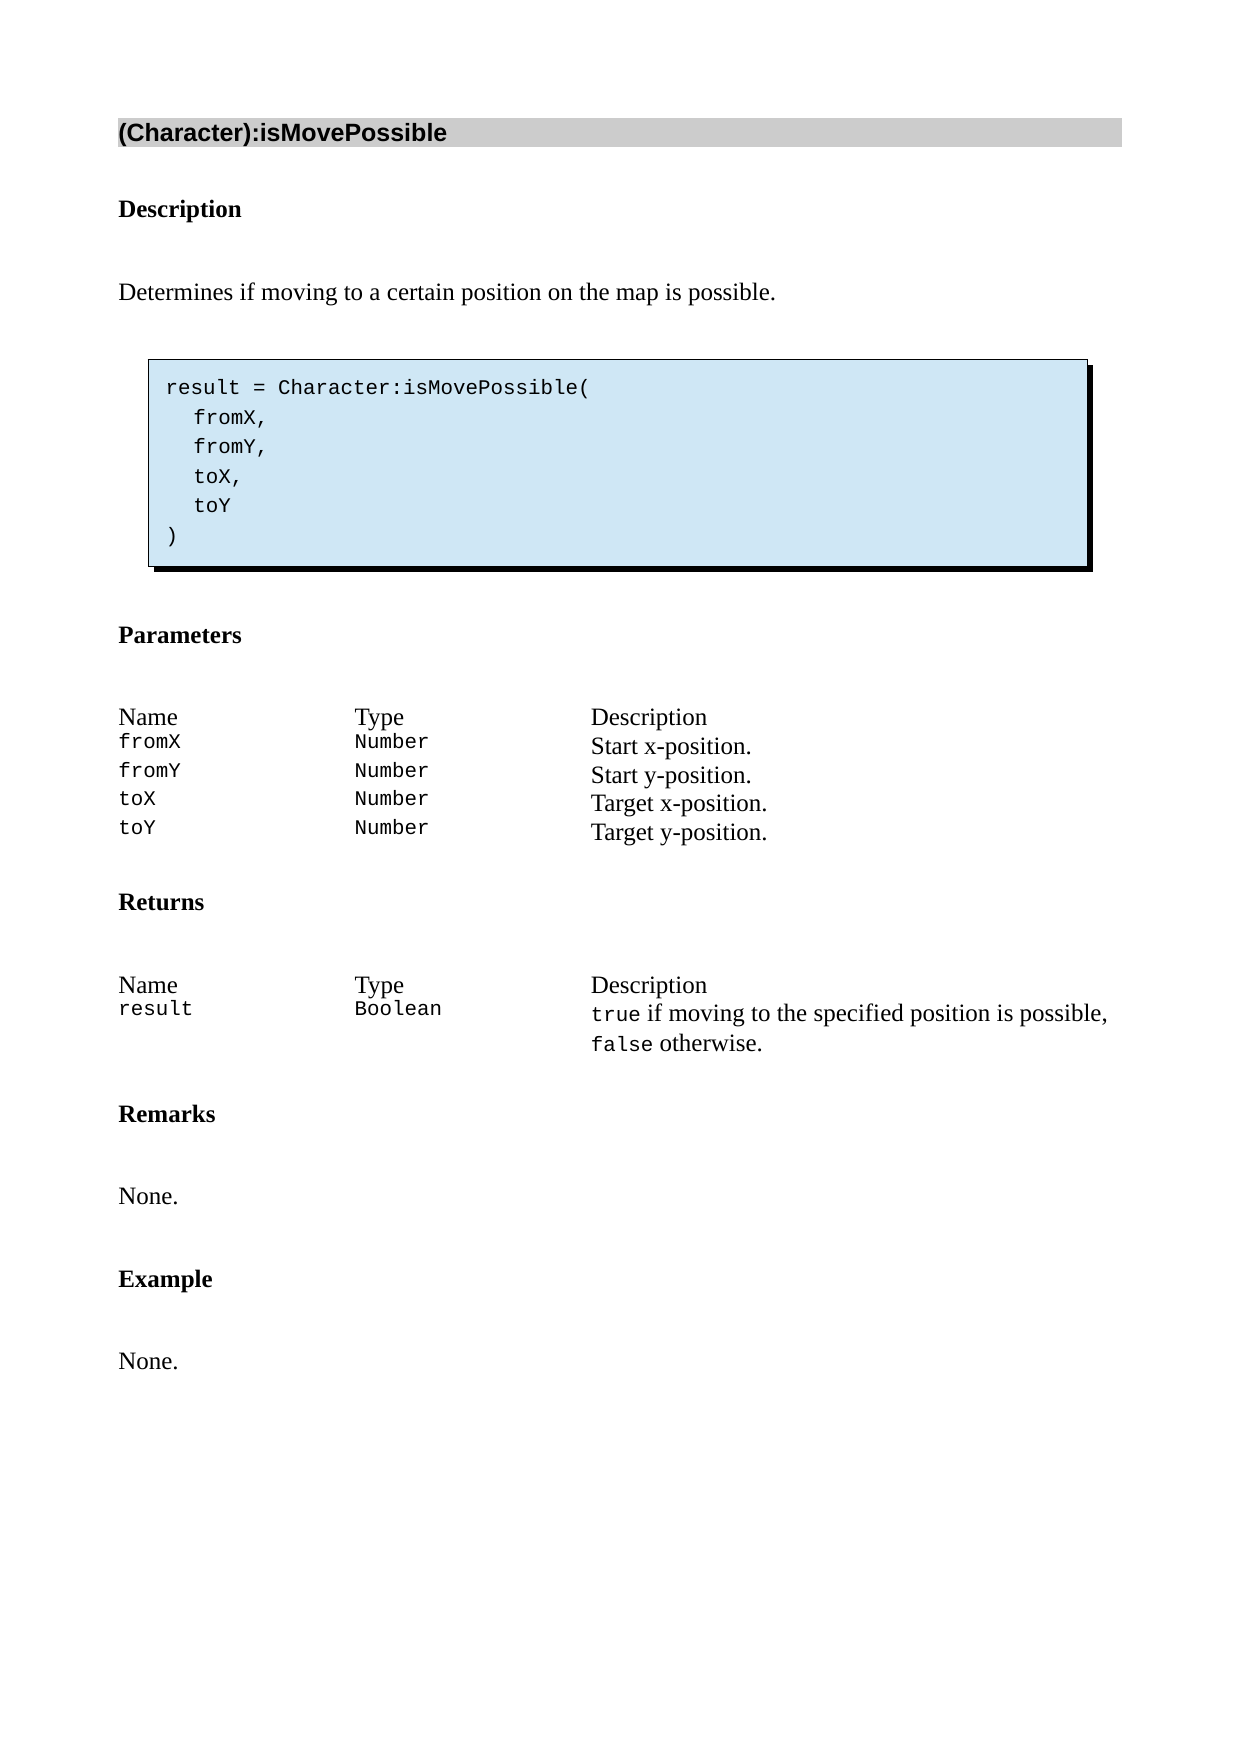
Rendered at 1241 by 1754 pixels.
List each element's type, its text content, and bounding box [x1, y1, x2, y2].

text fromX, [149, 389, 1087, 418]
table_cell true if moving to the specified position is possible, false otherwise. [591, 999, 1122, 1058]
text Determines if moving to a certain position on the map is possible. [118, 277, 1122, 306]
text Remarks [118, 1099, 1122, 1128]
table_cell Boolean [354, 999, 591, 1058]
text Returns [118, 887, 1122, 916]
table_header Name [118, 702, 354, 731]
text None. [118, 1346, 1122, 1375]
table_header Type [354, 702, 591, 731]
table_header Type [354, 970, 591, 998]
text Parameters [118, 620, 1122, 648]
table_header Description [591, 970, 1122, 998]
text result = Character:isMovePossible( [149, 360, 1087, 389]
text Example [118, 1264, 1122, 1293]
table_cell Number [354, 789, 591, 817]
text None. [118, 1181, 1122, 1210]
table_header Name [118, 970, 354, 998]
table_cell toY [118, 817, 354, 846]
text Description [118, 194, 1122, 223]
table_cell Number [354, 731, 591, 760]
table_cell Target y-position. [591, 817, 1122, 846]
text fromY, [149, 418, 1087, 448]
table_cell fromX [118, 731, 354, 760]
text ) [149, 507, 1087, 566]
table_cell Start x-position. [591, 731, 1122, 760]
table_cell Number [354, 760, 591, 788]
table_cell result [118, 999, 354, 1058]
table_cell Number [354, 817, 591, 846]
text toY [149, 478, 1087, 507]
table_cell Target x-position. [591, 789, 1122, 817]
table_cell Start y-position. [591, 760, 1122, 788]
text toX, [149, 448, 1087, 478]
subtitle (Character):isMovePossible [118, 118, 1122, 147]
table_cell toX [118, 789, 354, 817]
table_cell fromY [118, 760, 354, 788]
table_header Description [591, 702, 1122, 731]
